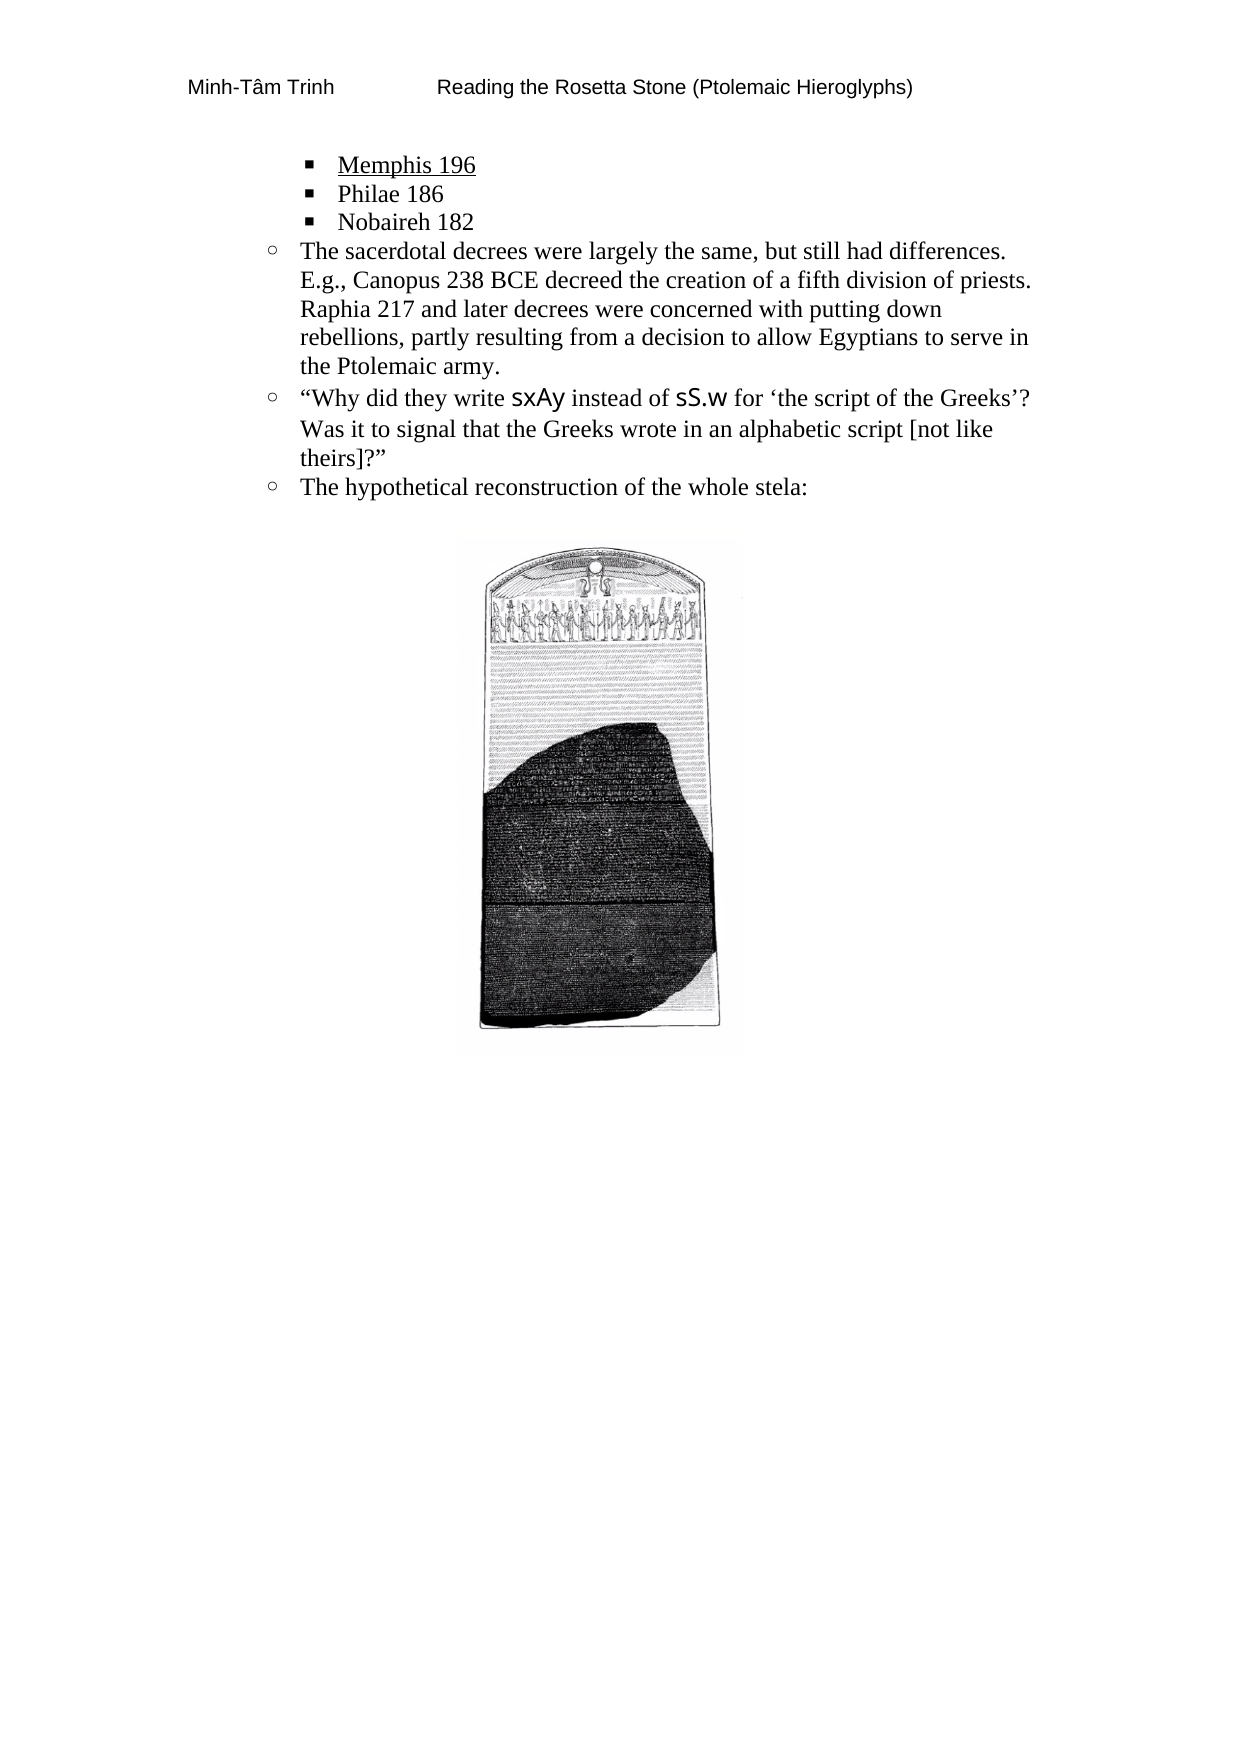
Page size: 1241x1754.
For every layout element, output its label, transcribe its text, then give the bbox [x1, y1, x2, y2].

list Memphis 196 [300, 150, 1053, 179]
picture [456, 530, 743, 1056]
list The sacerdotal decrees were largely the same, but still had differences. E.g., Canopus 238 BCE decreed the creation of a fifth division of priests. Raphia 217 and later decrees were concerned with putting down rebellions, partly resulting from a decision to allow Egyptians to serve in the Ptolemaic army. [262, 236, 1053, 380]
list Philae 186 [300, 179, 1053, 207]
list Nobaireh 182 [300, 207, 1053, 236]
list “Why did they write sxAy instead of sS.w for ‘the script of the Greeks’? Was it to signal that the Greeks wrote in an alphabetic script [not like theirs]?” [262, 380, 1053, 472]
list The hypothetical reconstruction of the whole stela: [262, 472, 1053, 1084]
